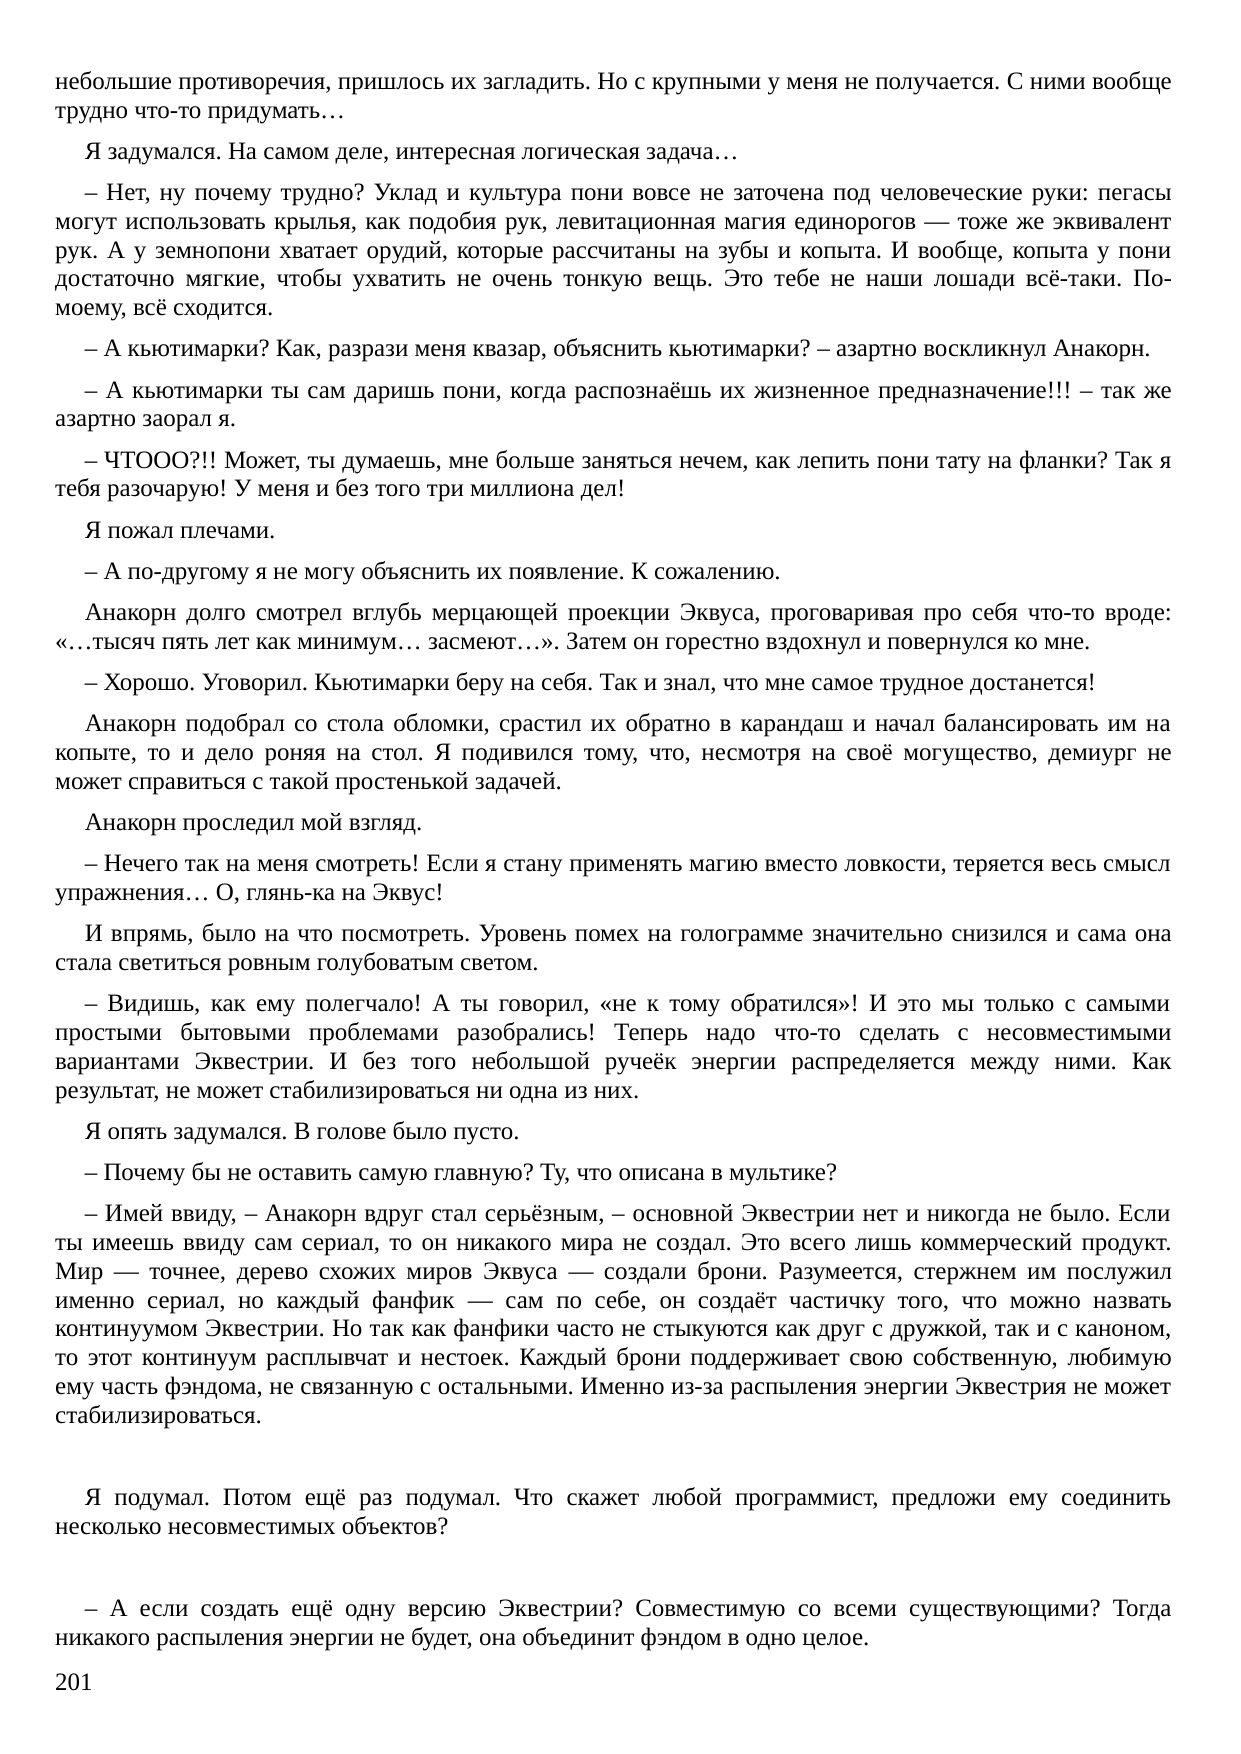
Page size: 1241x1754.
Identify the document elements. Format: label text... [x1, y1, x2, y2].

text Анакорн подобрал со стола обломки, срастил их обратно в карандаш и начал балансировать им на копыте, то и дело роняя на стол. Я подивился тому, что, несмотря на своё могущество, демиург не может справиться с такой простенькой задачей. [55, 708, 1173, 795]
text небольшие противоречия, пришлось их загладить. Но с крупными у меня не получается. С ними вообще трудно что-то придумать… [55, 66, 1173, 123]
text – А по-другому я не могу объяснить их появление. К сожалению. [55, 556, 1173, 585]
text И впрямь, было на что посмотреть. Уровень помех на голограмме значительно снизился и сама она стала светиться ровным голубоватым светом. [55, 918, 1173, 976]
text Анакорн долго смотрел вглубь мерцающей проекции Эквуса, проговаривая про себя что-то вроде: «…тысяч пять лет как минимум… засмеют…». Затем он горестно вздохнул и повернулся ко мне. [55, 597, 1173, 655]
text Анакорн проследил мой взгляд. [55, 807, 1173, 836]
text – Хорошо. Уговорил. Кьютимарки беру на себя. Так и знал, что мне самое трудное достанется! [55, 667, 1173, 696]
text – А кьютимарки ты сам даришь пони, когда распознаёшь их жизненное предназначение!!! – так же азартно заорал я. [55, 375, 1173, 432]
text – Имей ввиду, – Анакорн вдруг стал серьёзным, – основной Эквестрии нет и никогда не было. Если ты имеешь ввиду сам сериал, то он никакого мира не создал. Это всего лишь коммерческий продукт. Мир — точнее, дерево схожих миров Эквуса — создали брони. Разумеется, стержнем им послужил именно сериал, но каждый фанфик — сам по себе, он создаёт частичку того, что можно назвать континуумом Эквестрии. Но так как фанфики часто не стыкуются как друг с дружкой, так и с каноном, то этот континуум расплывчат и нестоек. Каждый брони поддерживает свою собственную, любимую ему часть фэндома, не связанную с остальными. Именно из-за распыления энергии Эквестрия не может стабилизироваться. [55, 1198, 1173, 1428]
text Я опять задумался. В голове было пусто. [55, 1116, 1173, 1145]
text – Нет, ну почему трудно? Уклад и культура пони вовсе не заточена под человеческие руки: пегасы могут использовать крылья, как подобия рук, левитационная магия единорогов — тоже же эквивалент рук. А у земнопони хватает орудий, которые рассчитаны на зубы и копыта. И вообще, копыта у пони достаточно мягкие, чтобы ухватить не очень тонкую вещь. Это тебе не наши лошади всё-таки. По-моему, всё сходится. [55, 177, 1173, 321]
text Я пожал плечами. [55, 515, 1173, 543]
text Я задумался. На самом деле, интересная логическая задача… [55, 136, 1173, 165]
text Я подумал. Потом ещё раз подумал. Что скажет любой программист, предложи ему соединить несколько несовместимых объектов? [55, 1482, 1173, 1540]
text – Видишь, как ему полегчало! А ты говорил, «не к тому обратился»! И это мы только с самыми простыми бытовыми проблемами разобрались! Теперь надо что-то сделать с несовместимыми вариантами Эквестрии. И без того небольшой ручеёк энергии распределяется между ними. Как результат, не может стабилизироваться ни одна из них. [55, 988, 1173, 1103]
text – А если создать ещё одну версию Эквестрии? Совместимую со всеми существующими? Тогда никакого распыления энергии не будет, она объединит фэндом в одно целое. [55, 1593, 1173, 1651]
text – ЧТООО?!! Может, ты думаешь, мне больше заняться нечем, как лепить пони тату на фланки? Так я тебя разочарую! У меня и без того три миллиона дел! [55, 445, 1173, 502]
text – Почему бы не оставить самую главную? Ту, что описана в мультике? [55, 1157, 1173, 1186]
text – А кьютимарки? Как, разрази меня квазар, объяснить кьютимарки? – азартно воскликнул Анакорн. [55, 333, 1173, 362]
text – Нечего так на меня смотреть! Если я стану применять магию вместо ловкости, теряется весь смысл упражнения… О, глянь-ка на Эквус! [55, 848, 1173, 906]
